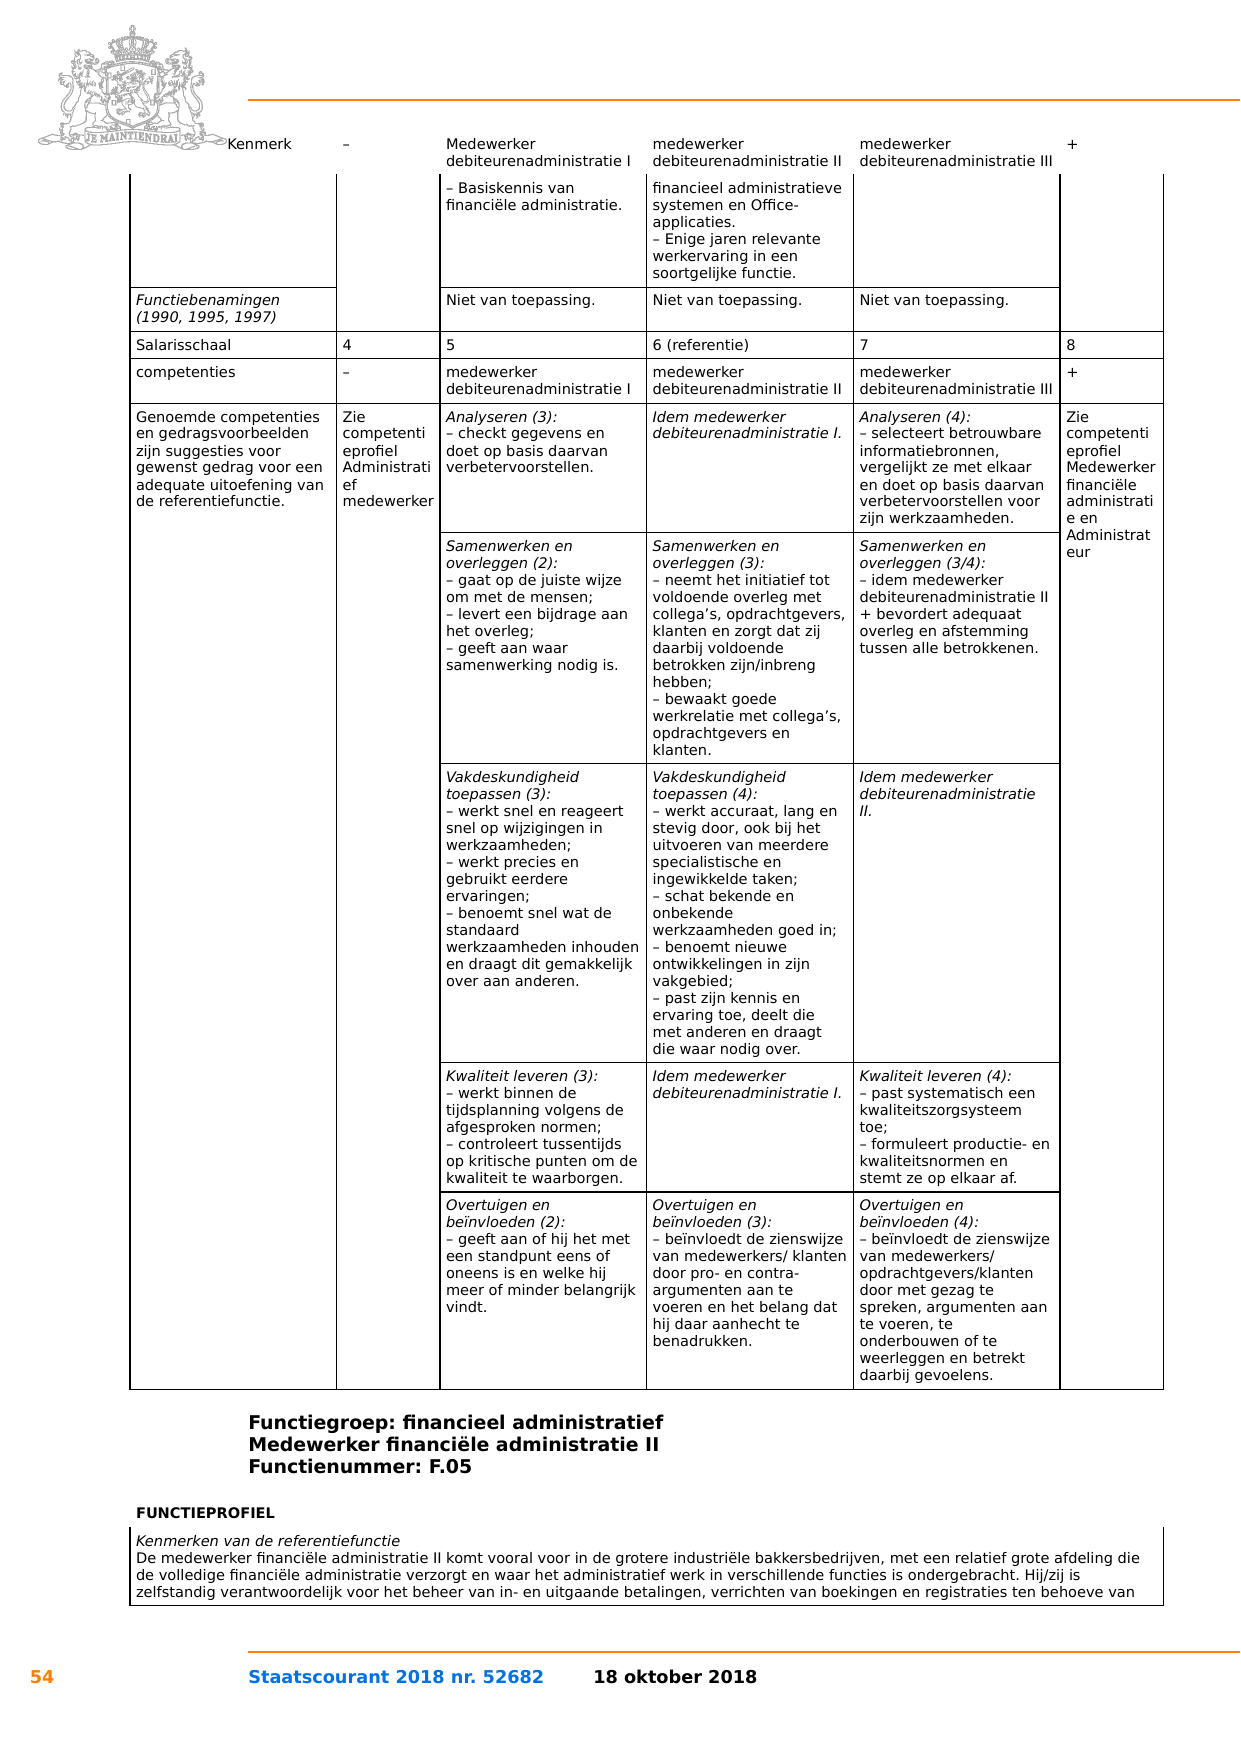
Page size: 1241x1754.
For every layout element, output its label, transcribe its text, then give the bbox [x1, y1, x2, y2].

table_header medewerker debiteurenadministratie III [854, 131, 1059, 174]
text Functienummer: F.05 [248, 1456, 1163, 1477]
table_cell Samenwerken en overleggen (3/4): – idem medewerker debiteurenadministratie II + bevordert adequaat overleg en afstemming tussen alle betrokkenen. [854, 533, 1059, 763]
table_cell Overtuigen en beïnvloeden (4): – beïnvloedt de zienswijze van medewerkers/ opdrachtgevers/klanten door met gezag te spreken, argumenten aan te voeren, te onderbouwen of te weerleggen en betrekt daarbij gevoelens. [854, 1193, 1059, 1389]
table_header FUNCTIEPROFIEL [131, 1500, 1163, 1527]
table_cell Zie competentieprofiel Administratief medewerker [337, 404, 439, 1389]
table_cell 7 [854, 332, 1059, 358]
table_cell Vakdeskundigheid toepassen (3): – werkt snel en reageert snel op wijzigingen in werkzaamheden; – werkt precies en gebruikt eerdere ervaringen; – benoemt snel wat de standaard werkzaamheden inhouden en draagt dit gemakkelijk over aan anderen. [441, 764, 646, 1062]
table_cell Niet van toepassing. [441, 288, 646, 331]
table_cell competenties [131, 359, 336, 403]
table_cell + [1061, 359, 1163, 403]
table_header Kenmerk [131, 131, 336, 174]
table_cell Overtuigen en beïnvloeden (3): – beïnvloedt de zienswijze van medewerkers/ klanten door pro- en contra-argumenten aan te voeren en het belang dat hij daar aanhecht te benadrukken. [647, 1193, 853, 1389]
table_cell Kenmerken van de referentiefunctie De medewerker financiële administratie II komt vooral voor in de grotere industriële bakkersbedrijven, met een relatief grote afdeling die de volledige financiële administratie verzorgt en waar het administratief werk in verschillende functies is ondergebracht. Hij/zij is zelfstandig verantwoordelijk voor het beheer van in- en uitgaande betalingen, verrichten van boekingen en registraties ten behoeve van [131, 1528, 1163, 1605]
table_cell Niet van toepassing. [854, 288, 1059, 331]
table_cell Kwaliteit leveren (3): – werkt binnen de tijdsplanning volgens de afgesproken normen; – controleert tussentijds op kritische punten om de kwaliteit te waarborgen. [441, 1063, 646, 1191]
table_header – [337, 131, 439, 174]
table_cell Salarisschaal [131, 332, 336, 358]
table_cell 4 [337, 332, 439, 358]
table_cell medewerker debiteurenadministratie I [441, 359, 646, 403]
table_cell Genoemde competenties en gedragsvoorbeelden zijn suggesties voor gewenst gedrag voor een adequate uitoefening van de referentiefunctie. [131, 404, 336, 1389]
table_cell [1061, 175, 1163, 331]
table_cell medewerker debiteurenadministratie III [854, 359, 1059, 403]
table_cell financieel administratieve systemen en Office-applicaties. – Enige jaren relevante werkervaring in een soortgelijke functie. [647, 175, 853, 287]
picture [38, 25, 227, 150]
table_cell Functiebenamingen (1990, 1995, 1997) [131, 288, 336, 331]
table_cell Idem medewerker debiteurenadministratie I. [647, 1063, 853, 1191]
table_cell [131, 175, 336, 287]
table_cell Idem medewerker debiteurenadministratie II. [854, 764, 1059, 1062]
table_cell Samenwerken en overleggen (2): – gaat op de juiste wijze om met de mensen; – levert een bijdrage aan het overleg; – geeft aan waar samenwerking nodig is. [441, 533, 646, 763]
table_cell [854, 175, 1059, 287]
table_cell Overtuigen en beïnvloeden (2): – geeft aan of hij het met een standpunt eens of oneens is en welke hij meer of minder belangrijk vindt. [441, 1193, 646, 1389]
table_cell medewerker debiteurenadministratie II [647, 359, 853, 403]
table_cell Samenwerken en overleggen (3): – neemt het initiatief tot voldoende overleg met collega’s, opdrachtgevers, klanten en zorgt dat zij daarbij voldoende betrokken zijn/inbreng hebben; – bewaakt goede werkrelatie met collega’s, opdrachtgevers en klanten. [647, 533, 853, 763]
table_cell 5 [441, 332, 646, 358]
text Functiegroep: financieel administratief [248, 1412, 1163, 1433]
text Medewerker financiële administratie II [248, 1433, 1163, 1456]
table_header Medewerker debiteurenadministratie I [441, 131, 646, 174]
table_header medewerker debiteurenadministratie II [647, 131, 853, 174]
table_cell Analyseren (4): – selecteert betrouwbare informatiebronnen, vergelijkt ze met elkaar en doet op basis daarvan verbetervoorstellen voor zijn werkzaamheden. [854, 404, 1059, 532]
table_cell – [337, 359, 439, 403]
table_cell Analyseren (3): – checkt gegevens en doet op basis daarvan verbetervoorstellen. [441, 404, 646, 532]
table_cell Kwaliteit leveren (4): – past systematisch een kwaliteitszorgsysteem toe; – formuleert productie- en kwaliteitsnormen en stemt ze op elkaar af. [854, 1063, 1059, 1191]
table_cell 8 [1061, 332, 1163, 358]
table_cell Vakdeskundigheid toepassen (4): – werkt accuraat, lang en stevig door, ook bij het uitvoeren van meerdere specialistische en ingewikkelde taken; – schat bekende en onbekende werkzaamheden goed in; – benoemt nieuwe ontwikkelingen in zijn vakgebied; – past zijn kennis en ervaring toe, deelt die met anderen en draagt die waar nodig over. [647, 764, 853, 1062]
table_cell Idem medewerker debiteurenadministratie I. [647, 404, 853, 532]
table_header + [1061, 131, 1163, 174]
table_cell [337, 175, 439, 331]
table_cell – Basiskennis van financiële administratie. [441, 175, 646, 287]
table_cell Niet van toepassing. [647, 288, 853, 331]
table_cell 6 (referentie) [647, 332, 853, 358]
table_cell Zie competentieprofiel Medewerker financiële administratie en Administrateur [1061, 404, 1163, 1389]
